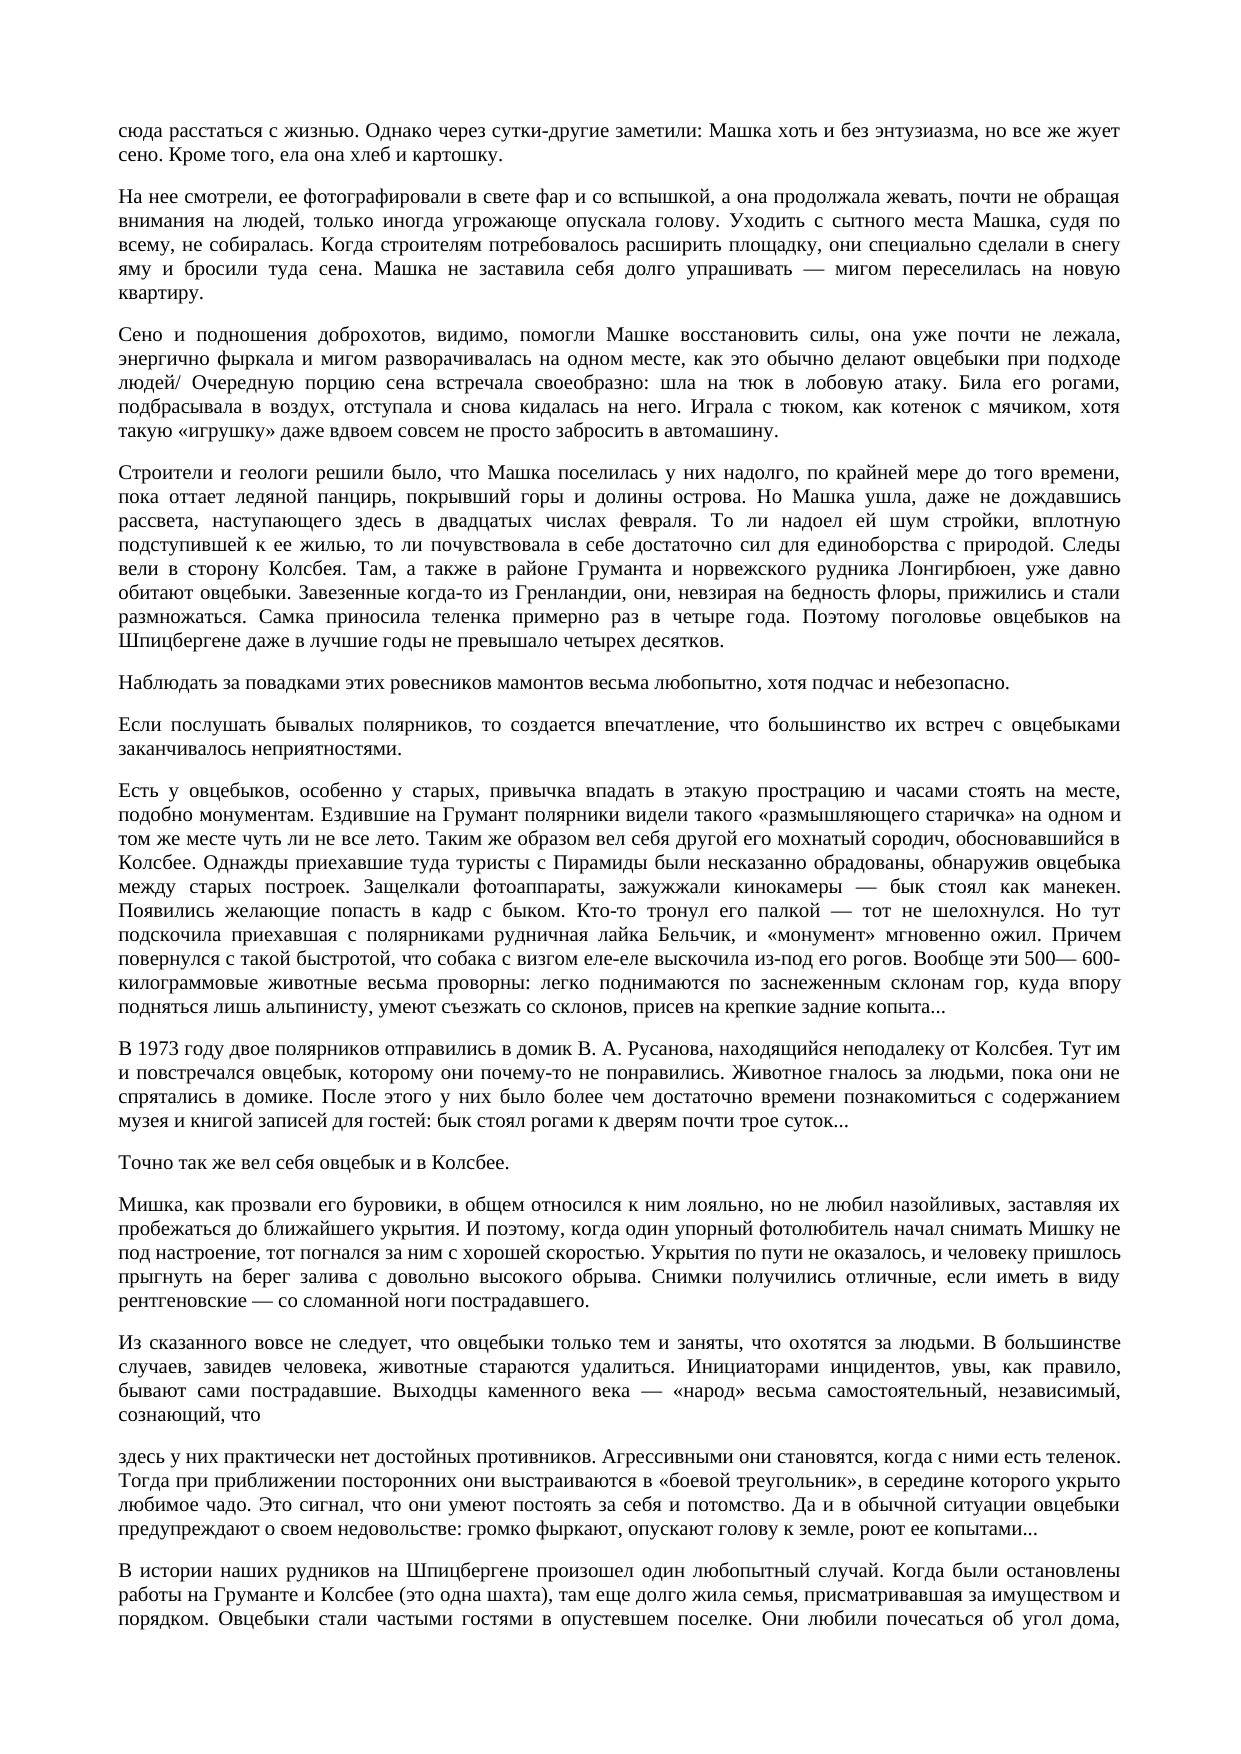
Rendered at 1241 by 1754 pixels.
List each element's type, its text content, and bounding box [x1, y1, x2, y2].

text сюда расстаться с жизнью. Однако через сутки-другие заметили: Машка хоть и без энтузиазма, но все же жует сено. Кроме того, ела она хлеб и картошку. [118, 118, 1122, 166]
text Точно так же вел себя овцебык и в Колсбее. [118, 1150, 1122, 1174]
text Сено и подношения доброхотов, видимо, помогли Машке восстановить силы, она уже почти не лежала, энергично фыркала и мигом разворачивалась на одном месте, как это обычно делают овцебыки при подходе людей/ Очередную порцию сена встречала своеобразно: шла на тюк в лобовую атаку. Била его рогами, подбрасывала в воздух, отступала и снова кидалась на него. Играла с тюком, как котенок с мячиком, хотя такую «игрушку» даже вдвоем совсем не просто забросить в автомашину. [118, 322, 1122, 442]
text Мишка, как прозвали его буровики, в общем относился к ним лояльно, но не любил назойливых, заставляя их пробежаться до ближайшего укрытия. И поэтому, когда один упорный фотолюбитель начал снимать Мишку не под настроение, тот погнался за ним с хорошей скоростью. Укрытия по пути не оказалось, и человеку пришлось прыгнуть на берег залива с довольно высокого обрыва. Снимки получились отличные, если иметь в виду рентгеновские — со сломанной ноги пострадавшего. [118, 1192, 1122, 1312]
text здесь у них практически нет достойных противников. Агрессивными они становятся, когда с ними есть теленок. Тогда при приближении посторонних они выстраиваются в «боевой треугольник», в середине которого укрыто любимое чадо. Это сигнал, что они умеют постоять за себя и потомство. Да и в обычной ситуации овцебыки предупреждают о своем недовольстве: громко фыркают, опускают голову к земле, роют ее копытами... [118, 1444, 1122, 1540]
text На нее смотрели, ее фотографировали в свете фар и со вспышкой, а она продолжала жевать, почти не обращая внимания на людей, только иногда угрожающе опускала голову. Уходить с сытного места Машка, судя по всему, не собиралась. Когда строителям потребовалось расширить площадку, они специально сделали в снегу яму и бросили туда сена. Машка не заставила себя долго упрашивать — мигом переселилась на новую квартиру. [118, 184, 1122, 304]
text Строители и геологи решили было, что Машка поселилась у них надолго, по крайней мере до того времени, пока оттает ледяной панцирь, покрывший горы и долины острова. Но Машка ушла, даже не дождавшись рассвета, наступающего здесь в двадцатых числах февраля. То ли надоел ей шум стройки, вплотную подступившей к ее жилью, то ли почувствовала в себе достаточно сил для единоборства с природой. Следы вели в сторону Колсбея. Там, а также в районе Груманта и норвежского рудника Лонгирбюен, уже давно обитают овцебыки. Завезенные когда-то из Гренландии, они, невзирая на бедность флоры, прижились и стали размножаться. Самка приносила теленка примерно раз в четыре года. Поэтому поголовье овцебыков на Шпицбергене даже в лучшие годы не превышало четырех десятков. [118, 460, 1122, 652]
text В 1973 году двое полярников отправились в домик В. А. Русанова, находящийся неподалеку от Колсбея. Тут им и повстречался овцебык, которому они почему-то не понравились. Животное гналось за людьми, пока они не спрятались в домике. После этого у них было более чем достаточно времени познакомиться с содержанием музея и книгой записей для гостей: бык стоял рогами к дверям почти трое суток... [118, 1036, 1122, 1132]
text Если послушать бывалых полярников, то создается впечатление, что большинство их встреч с овцебыками заканчивалось неприятностями. [118, 712, 1122, 760]
text Есть у овцебыков, особенно у старых, привычка впадать в этакую прострацию и часами стоять на месте, подобно монументам. Ездившие на Грумант полярники видели такого «размышляющего старичка» на одном и том же месте чуть ли не все лето. Таким же образом вел себя другой его мохнатый сородич, обосновавшийся в Колсбее. Однажды приехавшие туда туристы с Пирамиды были несказанно обрадованы, обнаружив овцебыка между старых построек. Защелкали фотоаппараты, зажужжали кинокамеры — бык стоял как манекен. Появились желающие попасть в кадр с быком. Кто-то тронул его палкой — тот не шелохнулся. Но тут подскочила приехавшая с полярниками рудничная лайка Бельчик, и «монумент» мгновенно ожил. Причем повернулся с такой быстротой, что собака с визгом еле-еле выскочила из-под его рогов. Вообще эти 500— 600-килограммовые животные весьма проворны: легко поднимаются по заснеженным склонам гор, куда впору подняться лишь альпинисту, умеют съезжать со склонов, присев на крепкие задние копыта... [118, 778, 1122, 1018]
text Из сказанного вовсе не следует, что овцебыки только тем и заняты, что охотятся за людьми. В большинстве случаев, завидев человека, животные стараются удалиться. Инициаторами инцидентов, увы, как правило, бывают сами пострадавшие. Выходцы каменного века — «народ» весьма самостоятельный, независимый, сознающий, что [118, 1330, 1122, 1426]
text Наблюдать за повадками этих ровесников мамонтов весьма любопытно, хотя подчас и небезопасно. [118, 670, 1122, 694]
text В истории наших рудников на Шпицбергене произошел один любопытный случай. Когда были остановлены работы на Груманте и Колсбее (это одна шахта), там еще долго жила семья, присматривавшая за имуществом и порядком. Овцебыки стали частыми гостями в опустевшем поселке. Они любили почесаться об угол дома, [118, 1558, 1122, 1630]
